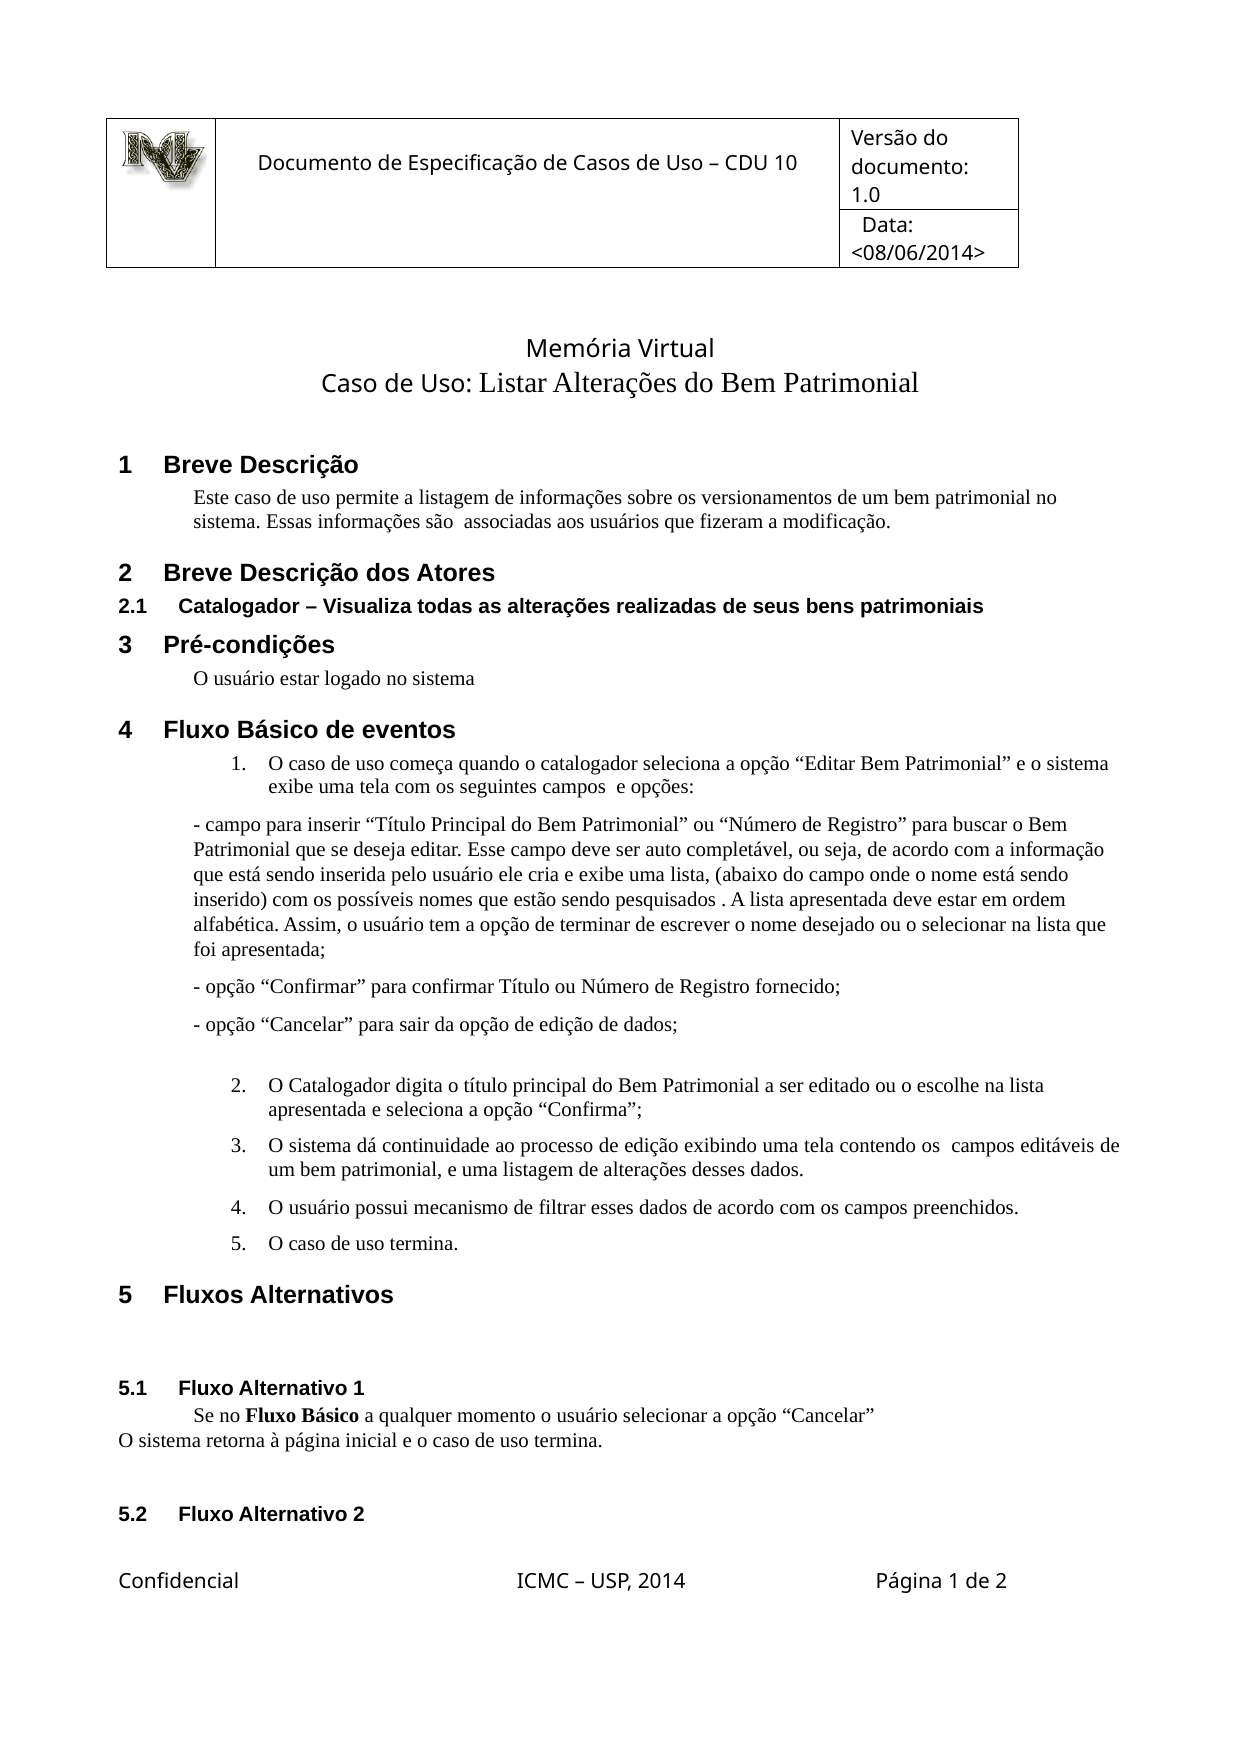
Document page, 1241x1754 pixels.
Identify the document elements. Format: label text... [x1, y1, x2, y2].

subtitle Fluxo Alternativo 2 [118, 1500, 1122, 1525]
text - opção “Confirmar” para confirmar Título ou Número de Registro fornecido; [193, 973, 1122, 998]
subtitle Breve Descrição dos Atores [118, 558, 1122, 587]
list O caso de uso começa quando o catalogador seleciona a opção “Editar Bem Patrimonial” e o sistema exibe uma tela com os seguintes campos e opções: [231, 750, 1122, 798]
picture [117, 119, 207, 194]
subtitle Fluxos Alternativos [118, 1280, 1122, 1309]
subtitle Pré-condições [118, 630, 1122, 659]
text - opção “Cancelar” para sair da opção de edição de dados; [193, 1011, 1122, 1036]
text - campo para inserir “Título Principal do Bem Patrimonial” ou “Número de Registro” para buscar o Bem Patrimonial que se deseja editar. Esse campo deve ser auto completável, ou seja, de acordo com a informação que está sendo inserida pelo usuário ele cria e exibe uma lista, (abaixo do campo onde o nome está sendo inserido) com os possíveis nomes que estão sendo pesquisados . A lista apresentada deve estar em ordem alfabética. Assim, o usuário tem a opção de terminar de escrever o nome desejado ou o selecionar na lista que foi apresentada; [193, 811, 1122, 961]
list O sistema dá continuidade ao processo de edição exibindo uma tela contendo os campos editáveis de um bem patrimonial, e uma listagem de alterações desses dados. [231, 1133, 1122, 1181]
subtitle Fluxo Alternativo 1 [118, 1374, 1122, 1399]
list O usuário possui mecanismo de filtrar esses dados de acordo com os campos preenchidos. [231, 1194, 1122, 1219]
list O caso de uso termina. [231, 1231, 1122, 1255]
subtitle Fluxo Básico de eventos [118, 715, 1122, 744]
text O sistema retorna à página inicial e o caso de uso termina. [118, 1428, 1122, 1452]
text Este caso de uso permite a listagem de informações sobre os versionamentos de um bem patrimonial no sistema. Essas informações são associadas aos usuários que fizeram a modificação. [193, 485, 1122, 533]
text Se no Fluxo Básico a qualquer momento o usuário selecionar a opção “Cancelar” [118, 1399, 1122, 1428]
text Memória Virtual Caso de Uso: Listar Alterações do Bem Patrimonial [118, 331, 1122, 400]
list O Catalogador digita o título principal do Bem Patrimonial a ser editado ou o escolhe na lista apresentada e seleciona a opção “Confirma”; [231, 1073, 1122, 1121]
subtitle Breve Descrição [118, 450, 1122, 478]
text O usuário estar logado no sistema [193, 665, 1122, 690]
subtitle Catalogador – Visualiza todas as alterações realizadas de seus bens patrimoniais [118, 593, 1122, 618]
